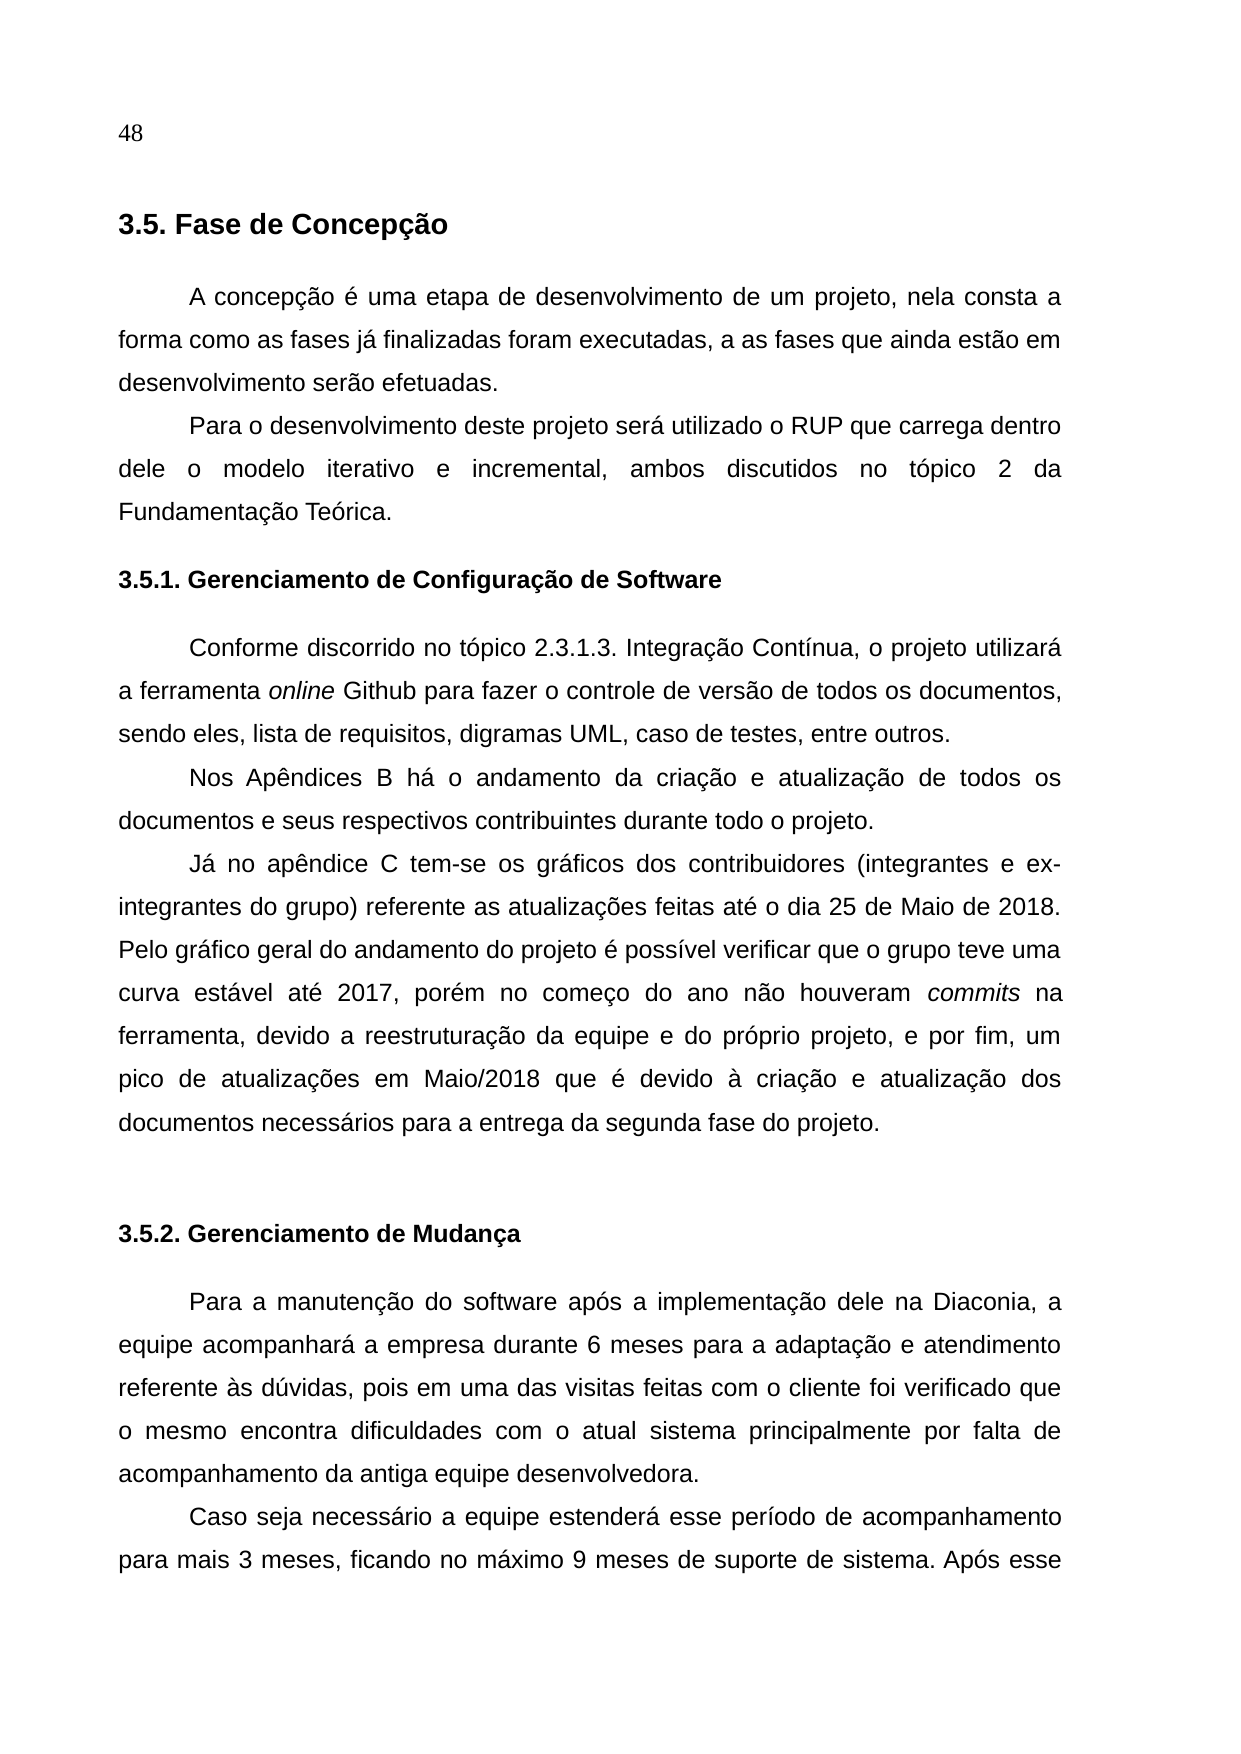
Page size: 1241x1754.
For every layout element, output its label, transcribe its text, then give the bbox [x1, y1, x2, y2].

text A concepção é uma etapa de desenvolvimento de um projeto, nela consta a forma como as fases já finalizadas foram executadas, a as fases que ainda estão em desenvolvimento serão efetuadas. [118, 282, 1063, 397]
text Já no apêndice C tem-se os gráficos dos contribuidores (integrantes e ex-integrantes do grupo) referente as atualizações feitas até o dia 25 de Maio de 2018. Pelo gráfico geral do andamento do projeto é possível verificar que o grupo teve uma curva estável até 2017, porém no começo do ano não houveram commits na ferramenta, devido a reestruturação da equipe e do próprio projeto, e por fim, um pico de atualizações em Maio/2018 que é devido à criação e atualização dos documentos necessários para a entrega da segunda fase do projeto. [118, 849, 1063, 1136]
subtitle 3.5.2. Gerenciamento de Mudança [118, 1219, 1063, 1247]
subtitle 3.5. Fase de Concepção [118, 207, 1063, 240]
text Para a manutenção do software após a implementação dele na Diaconia, a equipe acompanhará a empresa durante 6 meses para a adaptação e atendimento referente às dúvidas, pois em uma das visitas feitas com o cliente foi verificado que o mesmo encontra dificuldades com o atual sistema principalmente por falta de acompanhamento da antiga equipe desenvolvedora. [118, 1287, 1063, 1488]
text Caso seja necessário a equipe estenderá esse período de acompanhamento para mais 3 meses, ficando no máximo 9 meses de suporte de sistema. Após esse [118, 1502, 1063, 1574]
text Conforme discorrido no tópico 2.3.1.3. Integração Contínua, o projeto utilizará a ferramenta online Github para fazer o controle de versão de todos os documentos, sendo eles, lista de requisitos, digramas UML, caso de testes, entre outros. [118, 633, 1063, 748]
text Para o desenvolvimento deste projeto será utilizado o RUP que carrega dentro dele o modelo iterativo e incremental, ambos discutidos no tópico 2 da Fundamentação Teórica. [118, 411, 1063, 526]
text Nos Apêndices B há o andamento da criação e atualização de todos os documentos e seus respectivos contribuintes durante todo o projeto. [118, 763, 1063, 834]
subtitle 3.5.1. Gerenciamento de Configuração de Software [118, 565, 1063, 594]
